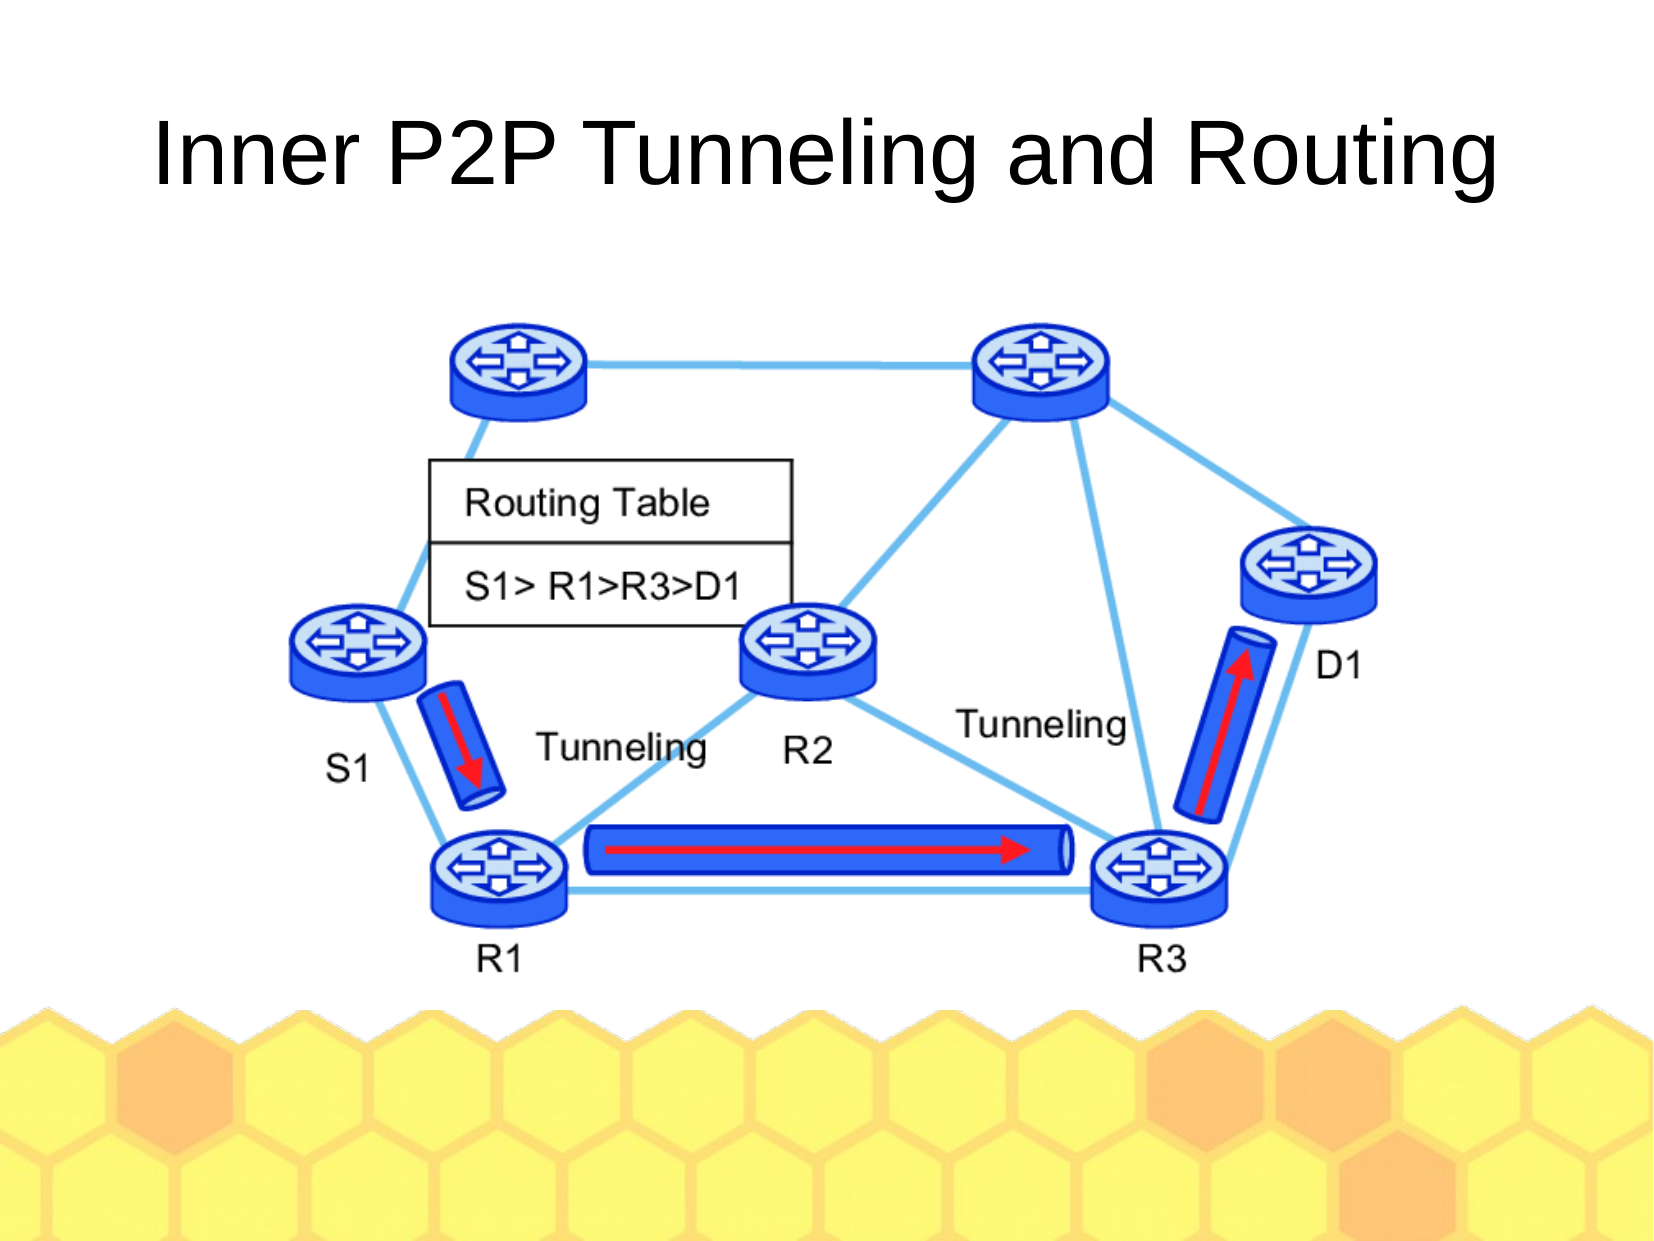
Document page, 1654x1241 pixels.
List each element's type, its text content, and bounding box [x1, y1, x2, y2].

picture [0, 290, 1654, 1241]
title Inner P2P Tunneling and Routing [82, 49, 1571, 257]
